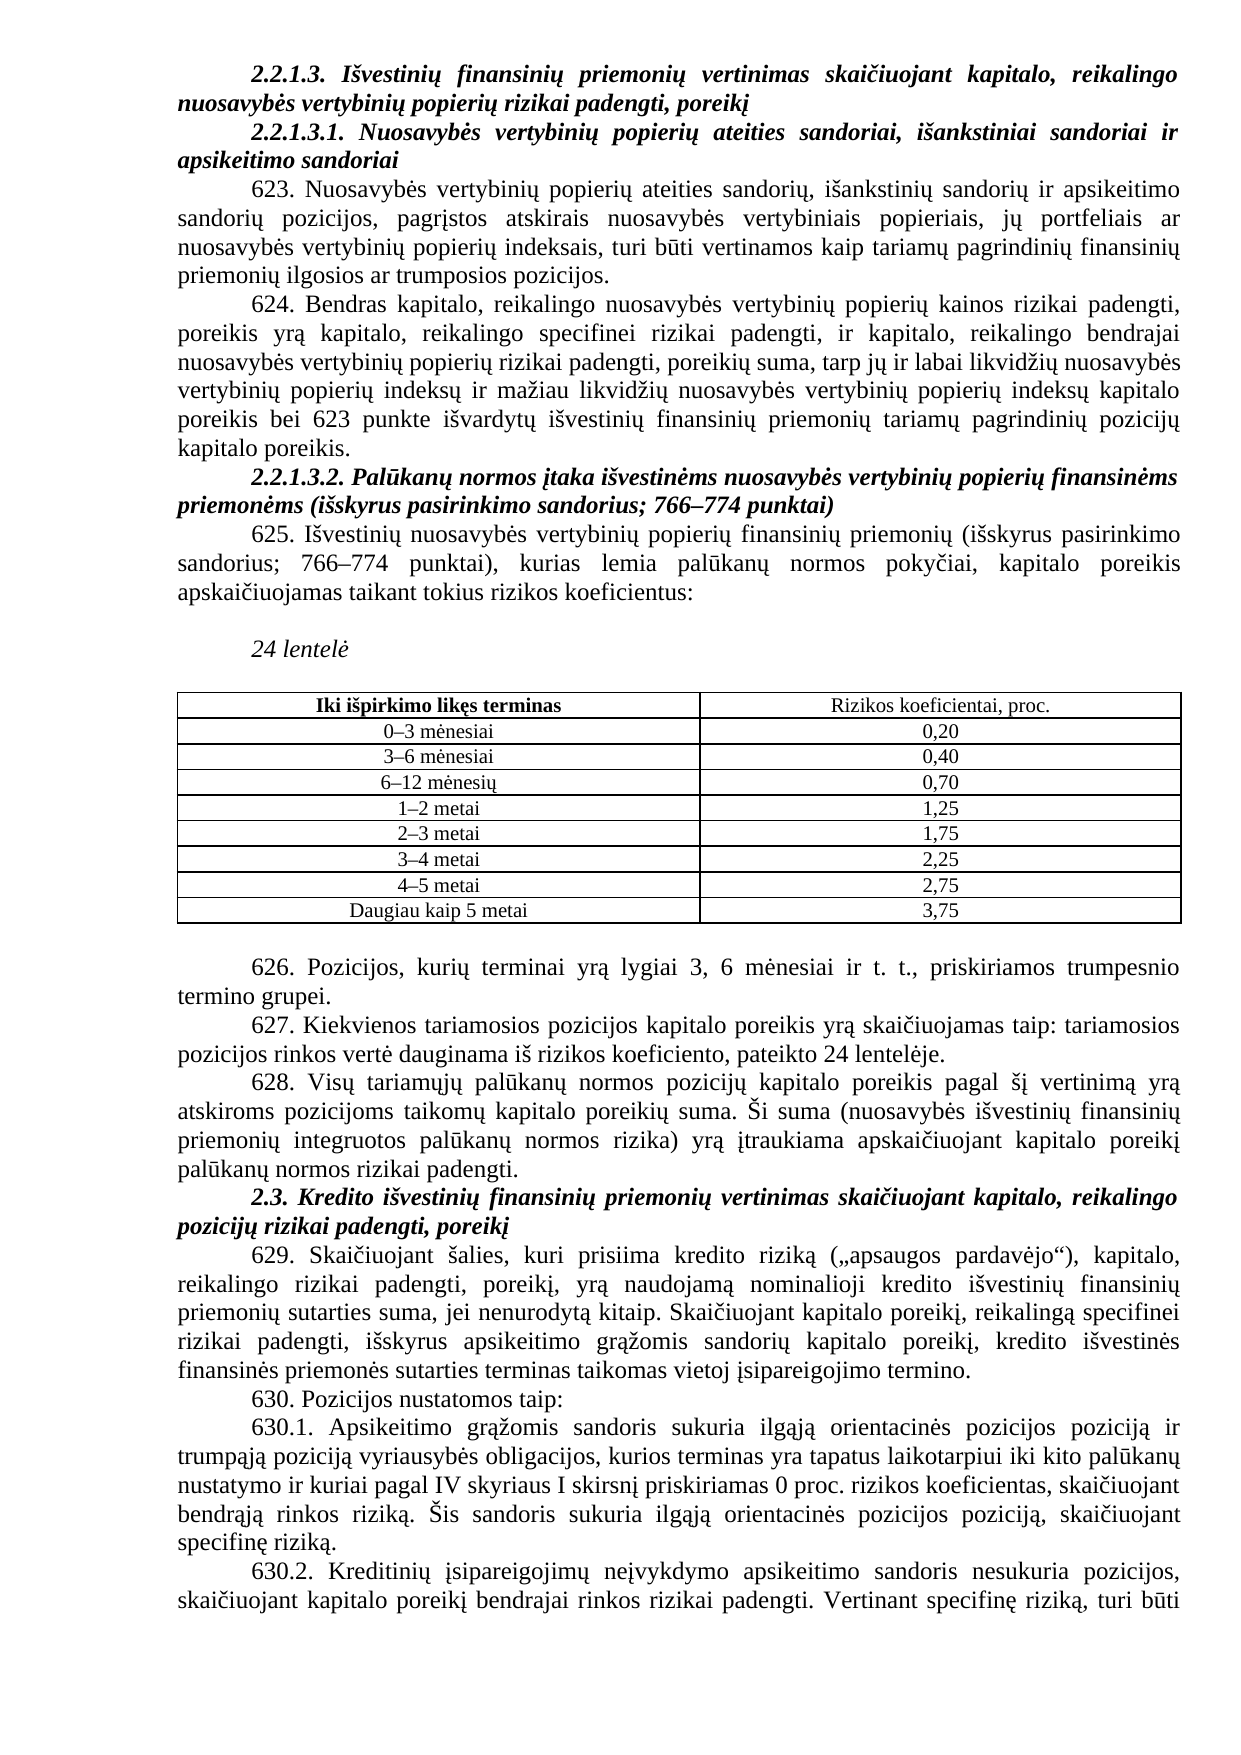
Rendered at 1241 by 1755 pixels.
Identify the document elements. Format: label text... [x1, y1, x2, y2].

text 629. Skaičiuojant šalies, kuri prisiima kredito riziką („apsaugos pardavėjo“), kapitalo, reikalingo rizikai padengti, poreikį, yrą naudojamą nominalioji kredito išvestinių finansinių priemonių sutarties suma, jei nenurodytą kitaip. Skaičiuojant kapitalo poreikį, reikalingą specifinei rizikai padengti, išskyrus apsikeitimo grąžomis sandorių kapitalo poreikį, kredito išvestinės finansinės priemonės sutarties terminas taikomas vietoj įsipareigojimo termino. [177, 1240, 1181, 1384]
text 2.2.1.3.1. Nuosavybės vertybinių popierių ateities sandoriai, išankstiniai sandoriai ir apsikeitimo sandoriai [177, 117, 1181, 174]
text 630.2. Kreditinių įsipareigojimų neįvykdymo apsikeitimo sandoris nesukuria pozicijos, skaičiuojant kapitalo poreikį bendrajai rinkos rizikai padengti. Vertinant specifinę riziką, turi būti [177, 1556, 1181, 1614]
text 630. Pozicijos nustatomos taip: [177, 1384, 1181, 1412]
text 2.2.1.3.2. Palūkanų normos įtaka išvestinėms nuosavybės vertybinių popierių finansinėms priemonėms (išskyrus pasirinkimo sandorius; 766–774 punktai) [177, 462, 1181, 519]
text 630.1. Apsikeitimo grąžomis sandoris sukuria ilgąją orientacinės pozicijos poziciją ir trumpąją poziciją vyriausybės obligacijos, kurios terminas yra tapatus laikotarpiui iki kito palūkanų nustatymo ir kuriai pagal IV skyriaus I skirsnį priskiriamas 0 proc. rizikos koeficientas, skaičiuojant bendrąją rinkos riziką. Šis sandoris sukuria ilgąją orientacinės pozicijos poziciją, skaičiuojant specifinę riziką. [177, 1412, 1181, 1556]
text 624. Bendras kapitalo, reikalingo nuosavybės vertybinių popierių kainos rizikai padengti, poreikis yrą kapitalo, reikalingo specifinei rizikai padengti, ir kapitalo, reikalingo bendrajai nuosavybės vertybinių popierių rizikai padengti, poreikių suma, tarp jų ir labai likvidžių nuosavybės vertybinių popierių indeksų ir mažiau likvidžių nuosavybės vertybinių popierių indeksų kapitalo poreikis bei 623 punkte išvardytų išvestinių finansinių priemonių tariamų pagrindinių pozicijų kapitalo poreikis. [177, 289, 1181, 462]
text 623. Nuosavybės vertybinių popierių ateities sandorių, išankstinių sandorių ir apsikeitimo sandorių pozicijos, pagrįstos atskirais nuosavybės vertybiniais popieriais, jų portfeliais ar nuosavybės vertybinių popierių indeksais, turi būti vertinamos kaip tariamų pagrindinių finansinių priemonių ilgosios ar trumposios pozicijos. [177, 174, 1181, 289]
text 24 lentelė [177, 634, 1181, 663]
text 627. Kiekvienos tariamosios pozicijos kapitalo poreikis yrą skaičiuojamas taip: tariamosios pozicijos rinkos vertė dauginama iš rizikos koeficiento, pateikto 24 lentelėje. [177, 1010, 1181, 1067]
text 2.2.1.3. Išvestinių finansinių priemonių vertinimas skaičiuojant kapitalo, reikalingo nuosavybės vertybinių popierių rizikai padengti, poreikį [177, 59, 1181, 117]
text 625. Išvestinių nuosavybės vertybinių popierių finansinių priemonių (išskyrus pasirinkimo sandorius; 766–774 punktai), kurias lemia palūkanų normos pokyčiai, kapitalo poreikis apskaičiuojamas taikant tokius rizikos koeficientus: [177, 519, 1181, 605]
text 628. Visų tariamųjų palūkanų normos pozicijų kapitalo poreikis pagal šį vertinimą yrą atskiroms pozicijoms taikomų kapitalo poreikių suma. Ši suma (nuosavybės išvestinių finansinių priemonių integruotos palūkanų normos rizika) yrą įtraukiama apskaičiuojant kapitalo poreikį palūkanų normos rizikai padengti. [177, 1067, 1181, 1182]
text 626. Pozicijos, kurių terminai yrą lygiai 3, 6 mėnesiai ir t. t., priskiriamos trumpesnio termino grupei. [177, 952, 1181, 1010]
text 2.3. Kredito išvestinių finansinių priemonių vertinimas skaičiuojant kapitalo, reikalingo pozicijų rizikai padengti, poreikį [177, 1182, 1181, 1240]
